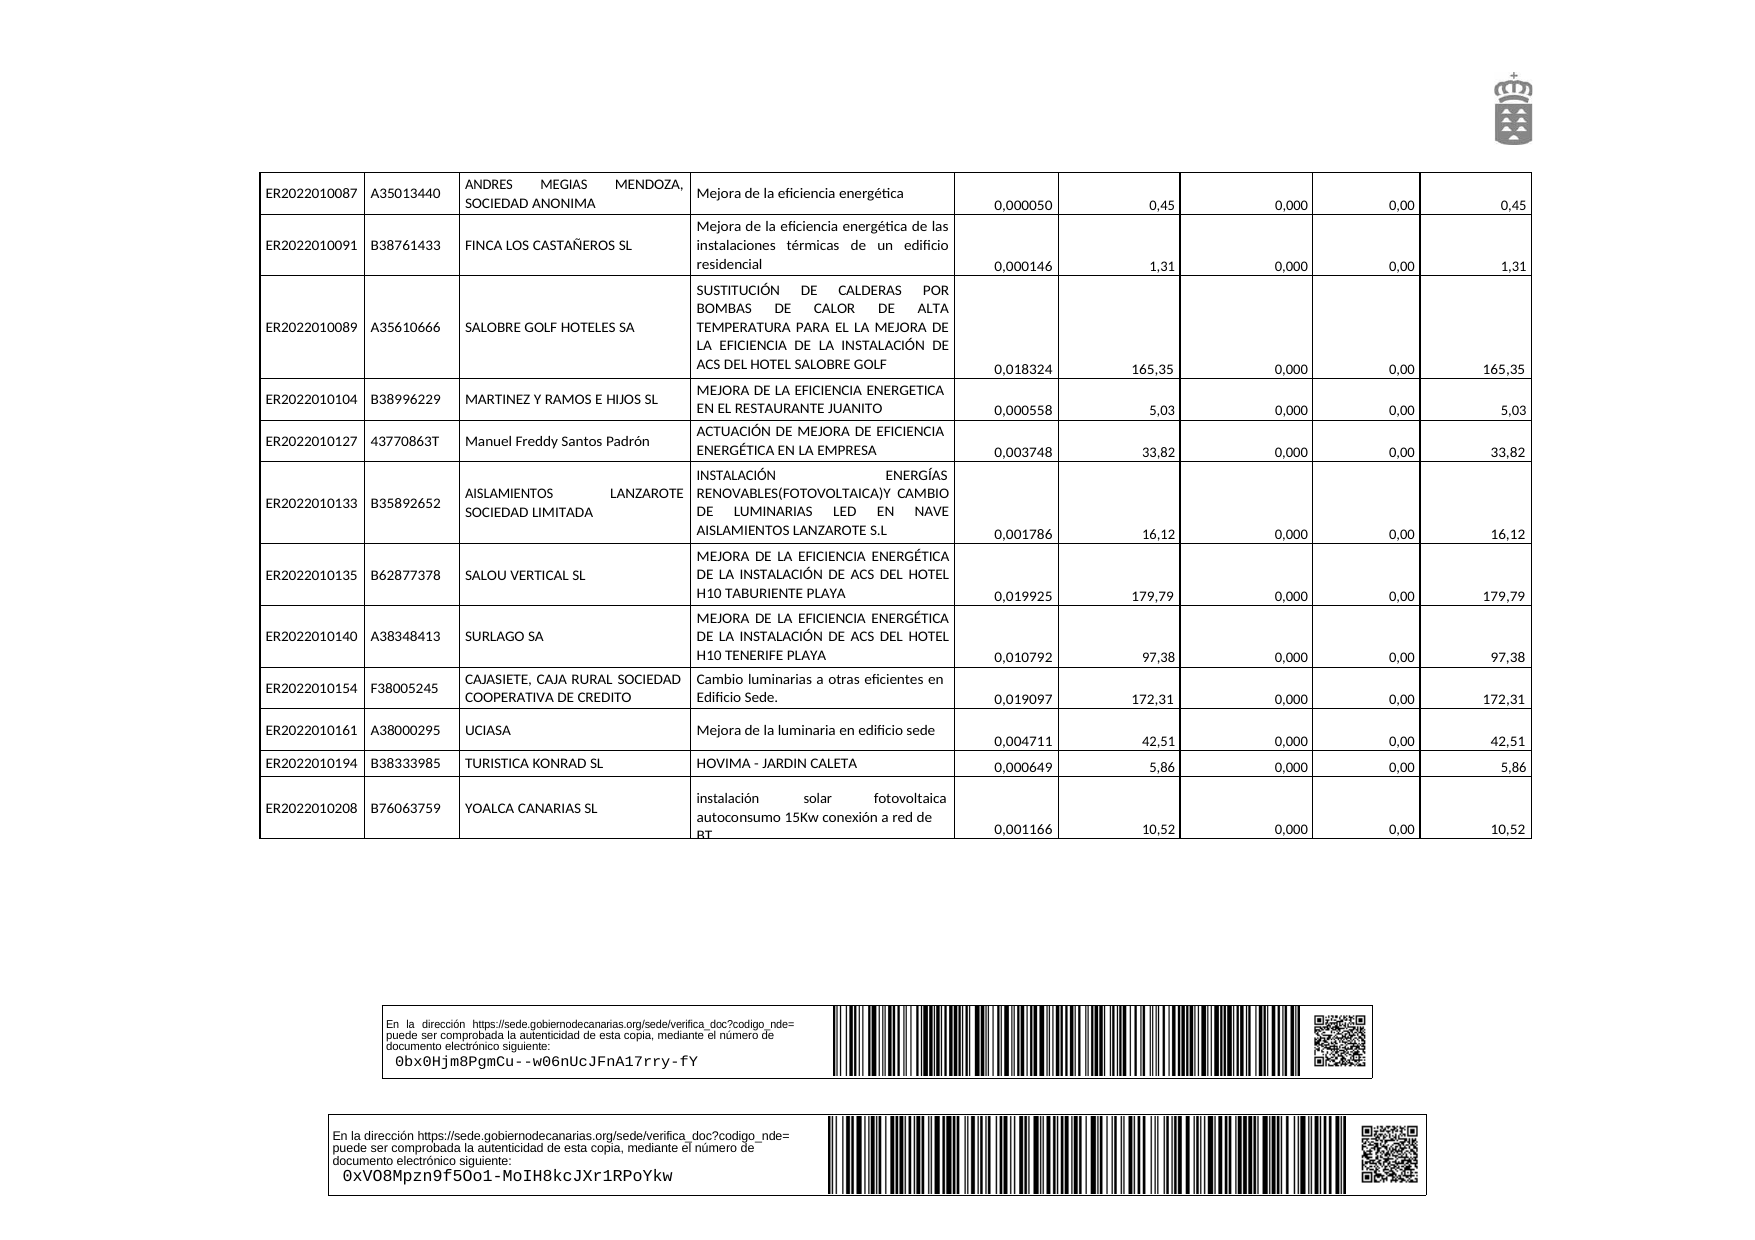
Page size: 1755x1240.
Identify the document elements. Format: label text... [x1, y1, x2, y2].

table_cell 0,00 [1313, 606, 1419, 667]
table_cell MEJORA DE LA EFICIENCIA ENERGETICA EN EL RESTAURANTE JUANITO [691, 379, 954, 419]
table_cell 33,82 [1059, 421, 1179, 461]
table_cell 0,000 [1181, 544, 1312, 605]
table_cell 0,00 [1313, 276, 1419, 378]
table_header 0,45 [1421, 173, 1531, 213]
table_cell CAJASIETE, CAJA RURAL SOCIEDAD COOPERATIVA DE CREDITO [460, 668, 690, 708]
table_cell B38333985 [365, 751, 459, 776]
table_cell 0,00 [1313, 668, 1419, 708]
table_cell 1,31 [1059, 215, 1179, 275]
table_cell A38000295 [365, 709, 459, 750]
table_cell 0,000 [1181, 379, 1312, 419]
table_cell 5,86 [1059, 751, 1179, 776]
table_cell MARTINEZ Y RAMOS E HIJOS SL [460, 379, 690, 419]
table_cell 0,000 [1181, 668, 1312, 708]
table_cell SALOU VERTICAL SL [460, 544, 690, 605]
table_cell 42,51 [1421, 709, 1531, 750]
table_cell 165,35 [1059, 276, 1179, 378]
table_cell Cambio luminarias a otras eficientes en Edificio Sede. [691, 668, 954, 708]
table_cell ER2022010208 [261, 777, 364, 838]
table_cell 179,79 [1059, 544, 1179, 605]
table_cell ER2022010089 [261, 276, 364, 378]
table_cell 0,000 [1181, 751, 1312, 776]
table_cell 165,35 [1421, 276, 1531, 378]
table_cell FINCA LOS CASTAÑEROS SL [460, 215, 690, 275]
table_cell 10,52 [1059, 777, 1179, 838]
table_cell B38761433 [365, 215, 459, 275]
table_cell 0,000 [1181, 709, 1312, 750]
table_cell 0,00 [1313, 709, 1419, 750]
table_cell A35610666 [365, 276, 459, 378]
table_cell ACTUACIÓN DE MEJORA DE EFICIENCIA ENERGÉTICA EN LA EMPRESA [691, 421, 954, 461]
table_header 0,000050 [955, 173, 1058, 213]
table_header A35013440 [365, 173, 459, 213]
table_cell 0,001786 [955, 462, 1058, 543]
table_cell 0,00 [1313, 462, 1419, 543]
table_cell MEJORA DE LA EFICIENCIA ENERGÉTICA DE LA INSTALACIÓN DE ACS DEL HOTEL H10 TABURIENTE PLAYA [691, 544, 954, 605]
table_cell HOVIMA - JARDIN CALETA [691, 751, 954, 776]
table_cell 33,82 [1421, 421, 1531, 461]
table_cell 0,000 [1181, 606, 1312, 667]
table_cell TURISTICA KONRAD SL [460, 751, 690, 776]
table_cell YOALCA CANARIAS SL [460, 777, 690, 838]
table_cell 0,000146 [955, 215, 1058, 275]
table_cell 0,001166 [955, 777, 1058, 838]
table_cell 0,019097 [955, 668, 1058, 708]
table_cell ER2022010127 [261, 421, 364, 461]
table_cell 43770863T [365, 421, 459, 461]
table_cell 0,000558 [955, 379, 1058, 419]
table_header ANDRES MEGIAS MENDOZA, SOCIEDAD ANONIMA [460, 173, 690, 213]
table_cell MEJORA DE LA EFICIENCIA ENERGÉTICA DE LA INSTALACIÓN DE ACS DEL HOTEL H10 TENERIFE PLAYA [691, 606, 954, 667]
table_cell 1,31 [1421, 215, 1531, 275]
table_cell 0,000 [1181, 276, 1312, 378]
table_cell 0,00 [1313, 379, 1419, 419]
table_cell 10,52 [1421, 777, 1531, 838]
table_cell 42,51 [1059, 709, 1179, 750]
table_cell ER2022010161 [261, 709, 364, 750]
table_cell 16,12 [1059, 462, 1179, 543]
table_cell 0,018324 [955, 276, 1058, 378]
table_header Mejora de la eficiencia energética [691, 173, 954, 213]
table_cell SALOBRE GOLF HOTELES SA [460, 276, 690, 378]
table_cell UCIASA [460, 709, 690, 750]
table_header ER2022010087 [261, 173, 364, 213]
table_cell 172,31 [1059, 668, 1179, 708]
table_cell Manuel Freddy Santos Padrón [460, 421, 690, 461]
table_cell INSTALACIÓN ENERGÍAS RENOVABLES(FOTOVOLTAICA)Y CAMBIO DE LUMINARIAS LED EN NAVE AISLAMIENTOS LANZAROTE S.L [691, 462, 954, 543]
table_cell 5,03 [1421, 379, 1531, 419]
table_cell ER2022010091 [261, 215, 364, 275]
table_cell 0,00 [1313, 751, 1419, 776]
table_cell instalación solar fotovoltaica autoconsumo 15Kw conexión a red de BT [691, 777, 954, 838]
table_cell ER2022010135 [261, 544, 364, 605]
table_cell 5,03 [1059, 379, 1179, 419]
table_cell ER2022010154 [261, 668, 364, 708]
table_cell 5,86 [1421, 751, 1531, 776]
table_cell 0,000 [1181, 462, 1312, 543]
table_cell SUSTITUCIÓN DE CALDERAS POR BOMBAS DE CALOR DE ALTA TEMPERATURA PARA EL LA MEJORA DE LA EFICIENCIA DE LA INSTALACIÓN DE ACS DEL HOTEL SALOBRE GOLF [691, 276, 954, 378]
table_cell 172,31 [1421, 668, 1531, 708]
table_cell 0,00 [1313, 544, 1419, 605]
table_cell ER2022010133 [261, 462, 364, 543]
table_cell 179,79 [1421, 544, 1531, 605]
table_header 0,00 [1313, 173, 1419, 213]
table_cell 0,004711 [955, 709, 1058, 750]
table_cell 16,12 [1421, 462, 1531, 543]
table_cell ER2022010104 [261, 379, 364, 419]
table_cell 0,019925 [955, 544, 1058, 605]
table_cell ER2022010194 [261, 751, 364, 776]
table_cell B62877378 [365, 544, 459, 605]
table_cell B76063759 [365, 777, 459, 838]
table_cell 0,000 [1181, 777, 1312, 838]
table_cell 0,000 [1181, 215, 1312, 275]
table_cell 97,38 [1059, 606, 1179, 667]
table_header 0,000 [1181, 173, 1312, 213]
table_cell B38996229 [365, 379, 459, 419]
table_cell B35892652 [365, 462, 459, 543]
table_cell A38348413 [365, 606, 459, 667]
table_cell AISLAMIENTOS LANZAROTE SOCIEDAD LIMITADA [460, 462, 690, 543]
table_cell 97,38 [1421, 606, 1531, 667]
table_cell SURLAGO SA [460, 606, 690, 667]
table_cell Mejora de la luminaria en edificio sede [691, 709, 954, 750]
table_cell Mejora de la eficiencia energética de las instalaciones térmicas de un edificio residencial [691, 215, 954, 275]
table_cell 0,000 [1181, 421, 1312, 461]
table_cell 0,003748 [955, 421, 1058, 461]
table_header 0,45 [1059, 173, 1179, 213]
table_cell ER2022010140 [261, 606, 364, 667]
table_cell F38005245 [365, 668, 459, 708]
table_cell 0,00 [1313, 777, 1419, 838]
table_cell 0,000649 [955, 751, 1058, 776]
table_cell 0,00 [1313, 215, 1419, 275]
table_cell 0,00 [1313, 421, 1419, 461]
table_cell 0,010792 [955, 606, 1058, 667]
